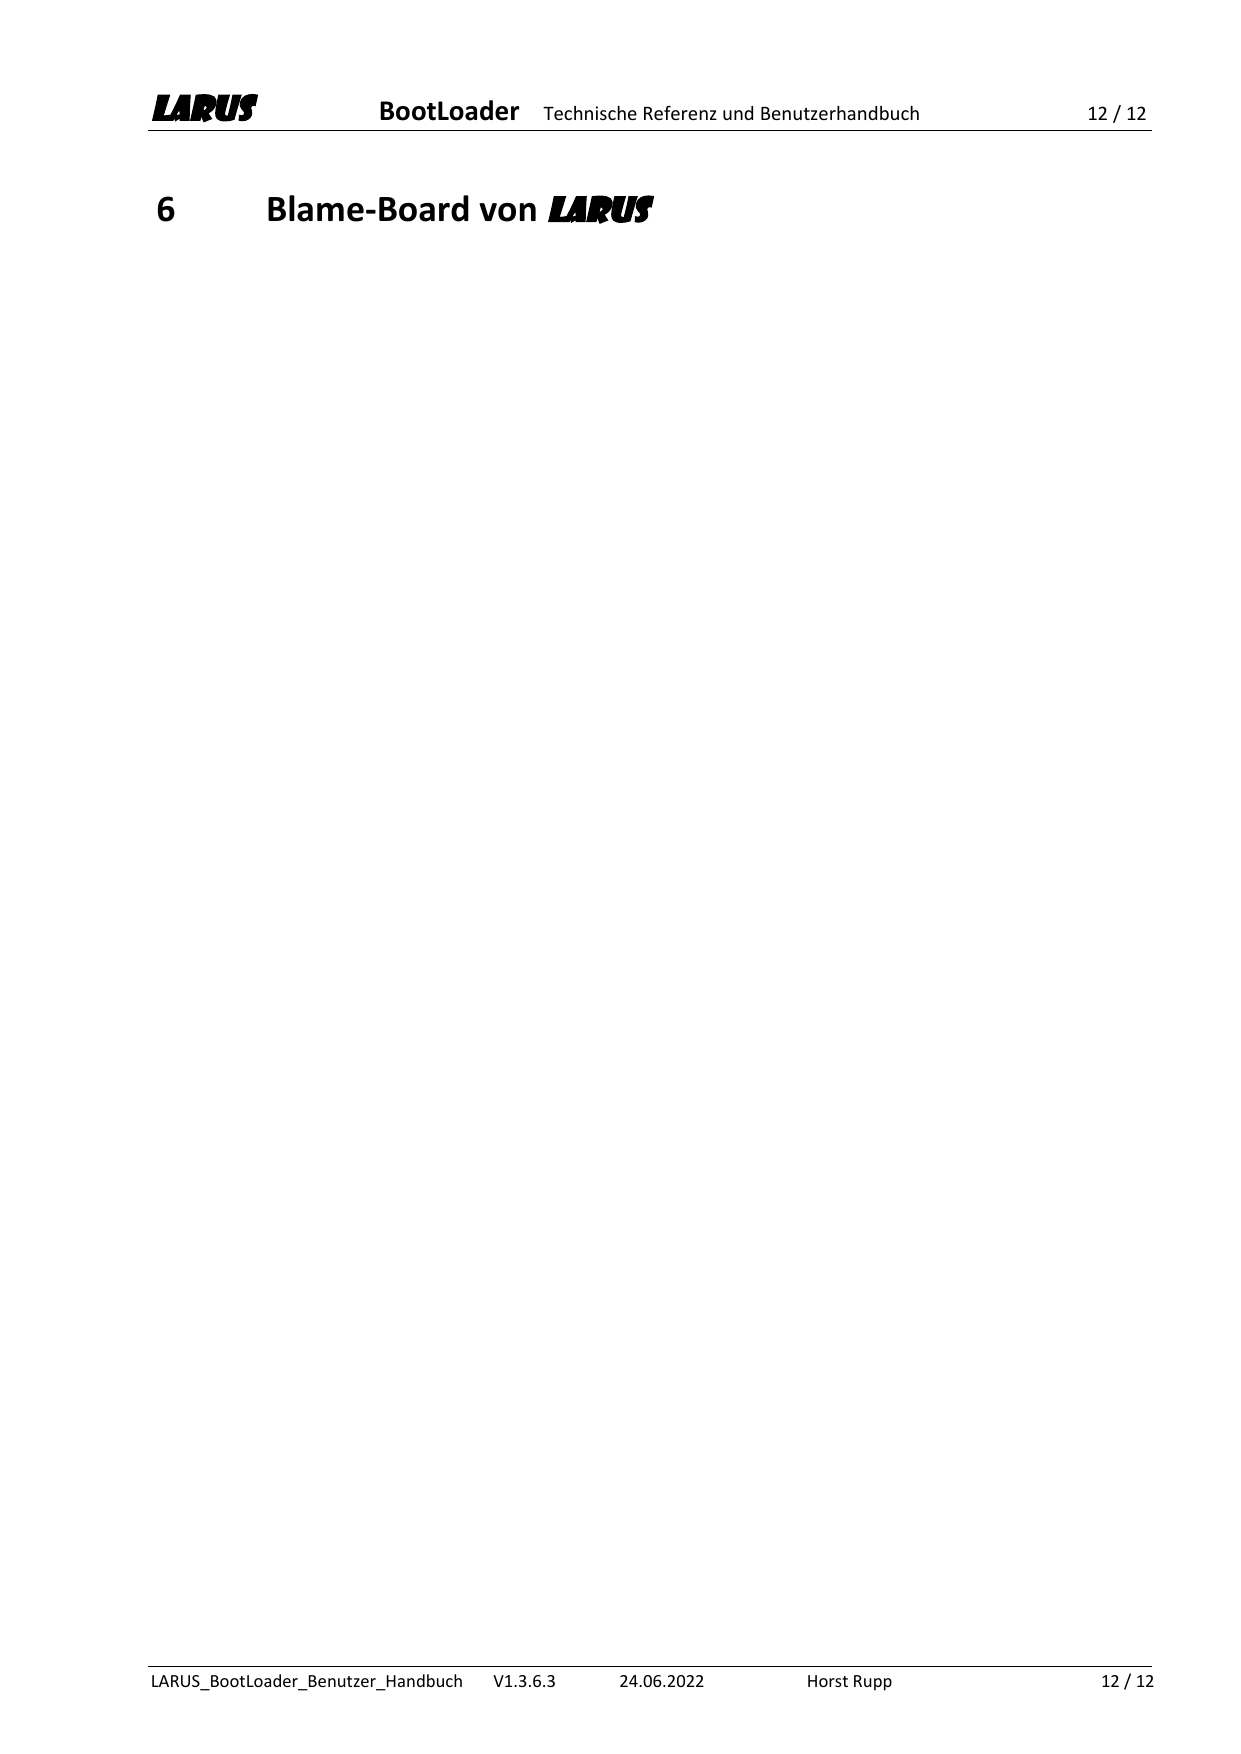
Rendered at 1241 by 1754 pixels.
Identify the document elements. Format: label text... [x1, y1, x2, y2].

subtitle Blame-Board von LARUS [148, 185, 1128, 231]
